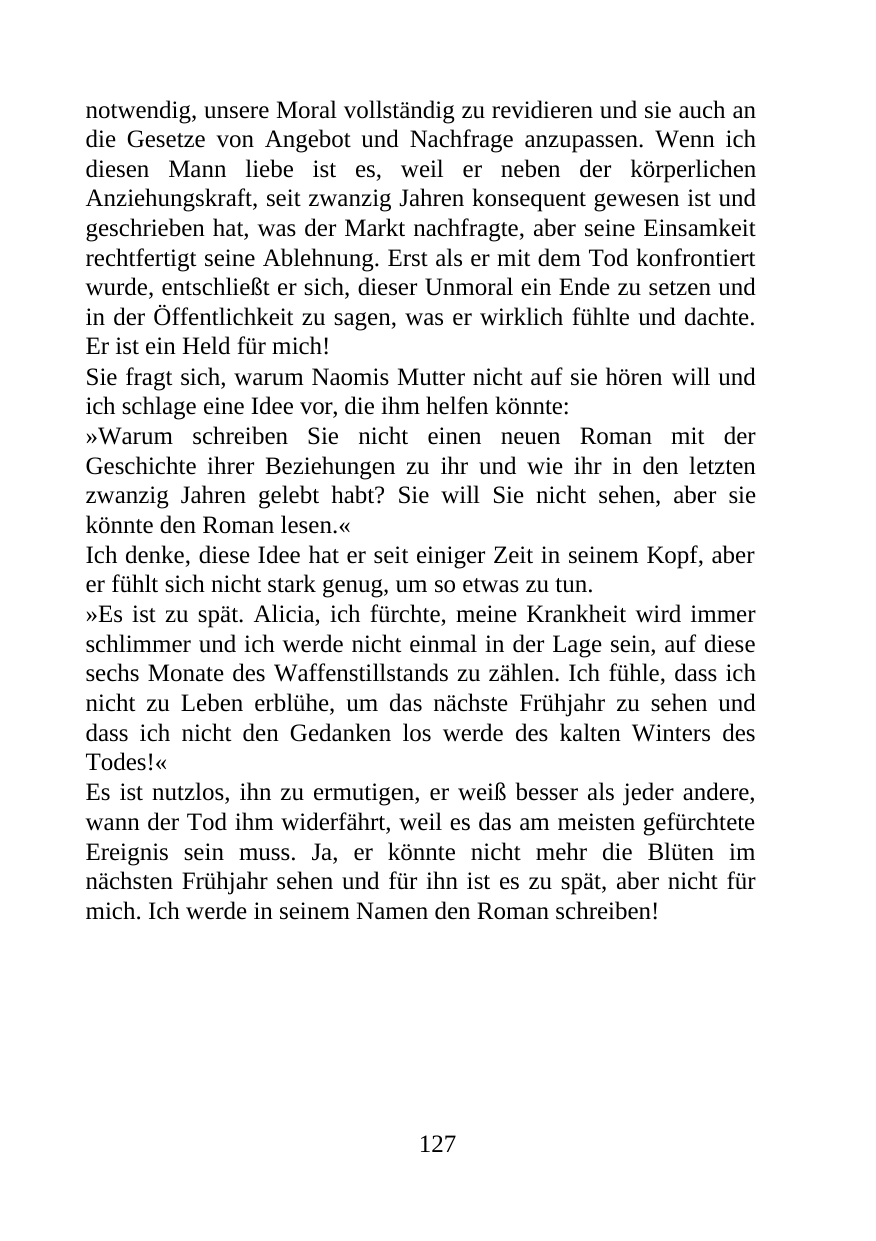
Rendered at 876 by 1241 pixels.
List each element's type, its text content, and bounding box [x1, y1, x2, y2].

text notwendig, unsere Moral vollständig zu revidieren und sie auch an die Gesetze von Angebot und Nachfrage anzupassen. Wenn ich diesen Mann liebe ist es, weil er neben der körperlichen Anziehungskraft, seit zwanzig Jahren konsequent gewesen ist und geschrieben hat, was der Markt nachfragte, aber seine Einsamkeit rechtfertigt seine Ablehnung. Erst als er mit dem Tod konfrontiert wurde, entschließt er sich, dieser Unmoral ein Ende zu setzen und in der Öffentlichkeit zu sagen, was er wirklich fühlte und dachte. Er ist ein Held für mich! [85, 95, 757, 360]
text »Warum schreiben Sie nicht einen neuen Roman mit der Geschichte ihrer Beziehungen zu ihr und wie ihr in den letzten zwanzig Jahren gelebt habt? Sie will Sie nicht sehen, aber sie könnte den Roman lesen.« [85, 421, 757, 539]
text Es ist nutzlos, ihn zu ermutigen, er weiß besser als jeder andere, wann der Tod ihm widerfährt, weil es das am meisten gefürchtete Ereignis sein muss. Ja, er könnte nicht mehr die Blüten im nächsten Frühjahr sehen und für ihn ist es zu spät, aber nicht für mich. Ich werde in seinem Namen den Roman schreiben! [85, 777, 756, 924]
text »Es ist zu spät. Alicia, ich fürchte, meine Krankheit wird immer schlimmer und ich werde nicht einmal in der Lage sein, auf diese sechs Monate des Waffenstillstands zu zählen. Ich fühle, dass ich nicht zu Leben erblühe, um das nächste Frühjahr zu sehen und dass ich nicht den Gedanken los werde des kalten Winters des Todes!« [85, 599, 756, 776]
text Ich denke, diese Idee hat er seit einiger Zeit in seinem Kopf, aber er fühlt sich nicht stark genug, um so etwas zu tun. [85, 540, 756, 598]
text Sie fragt sich, warum Naomis Mutter nicht auf sie hören will und ich schlage eine Idee vor, die ihm helfen könnte: [85, 362, 756, 420]
